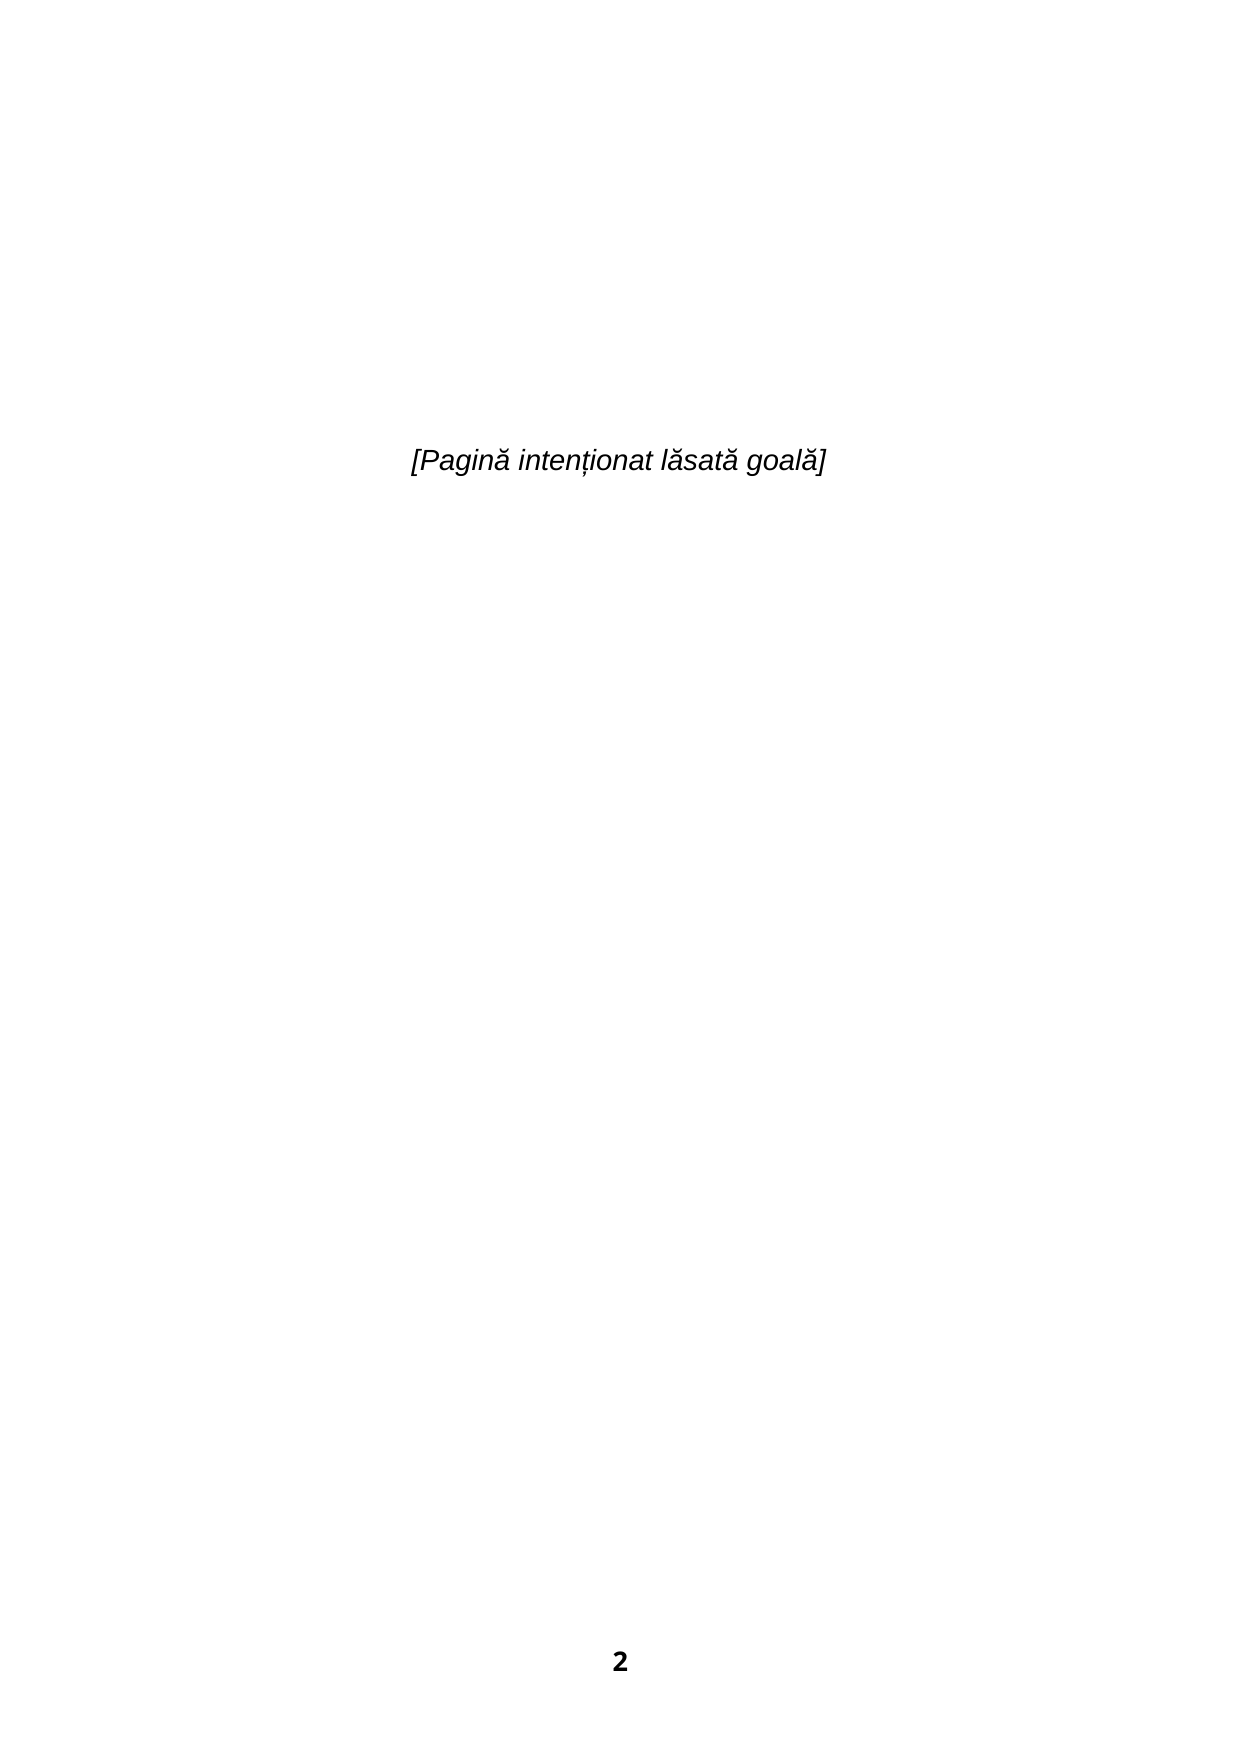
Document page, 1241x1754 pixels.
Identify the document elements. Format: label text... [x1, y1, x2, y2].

text [Pagină intenționat lăsată goală] [150, 444, 1091, 476]
